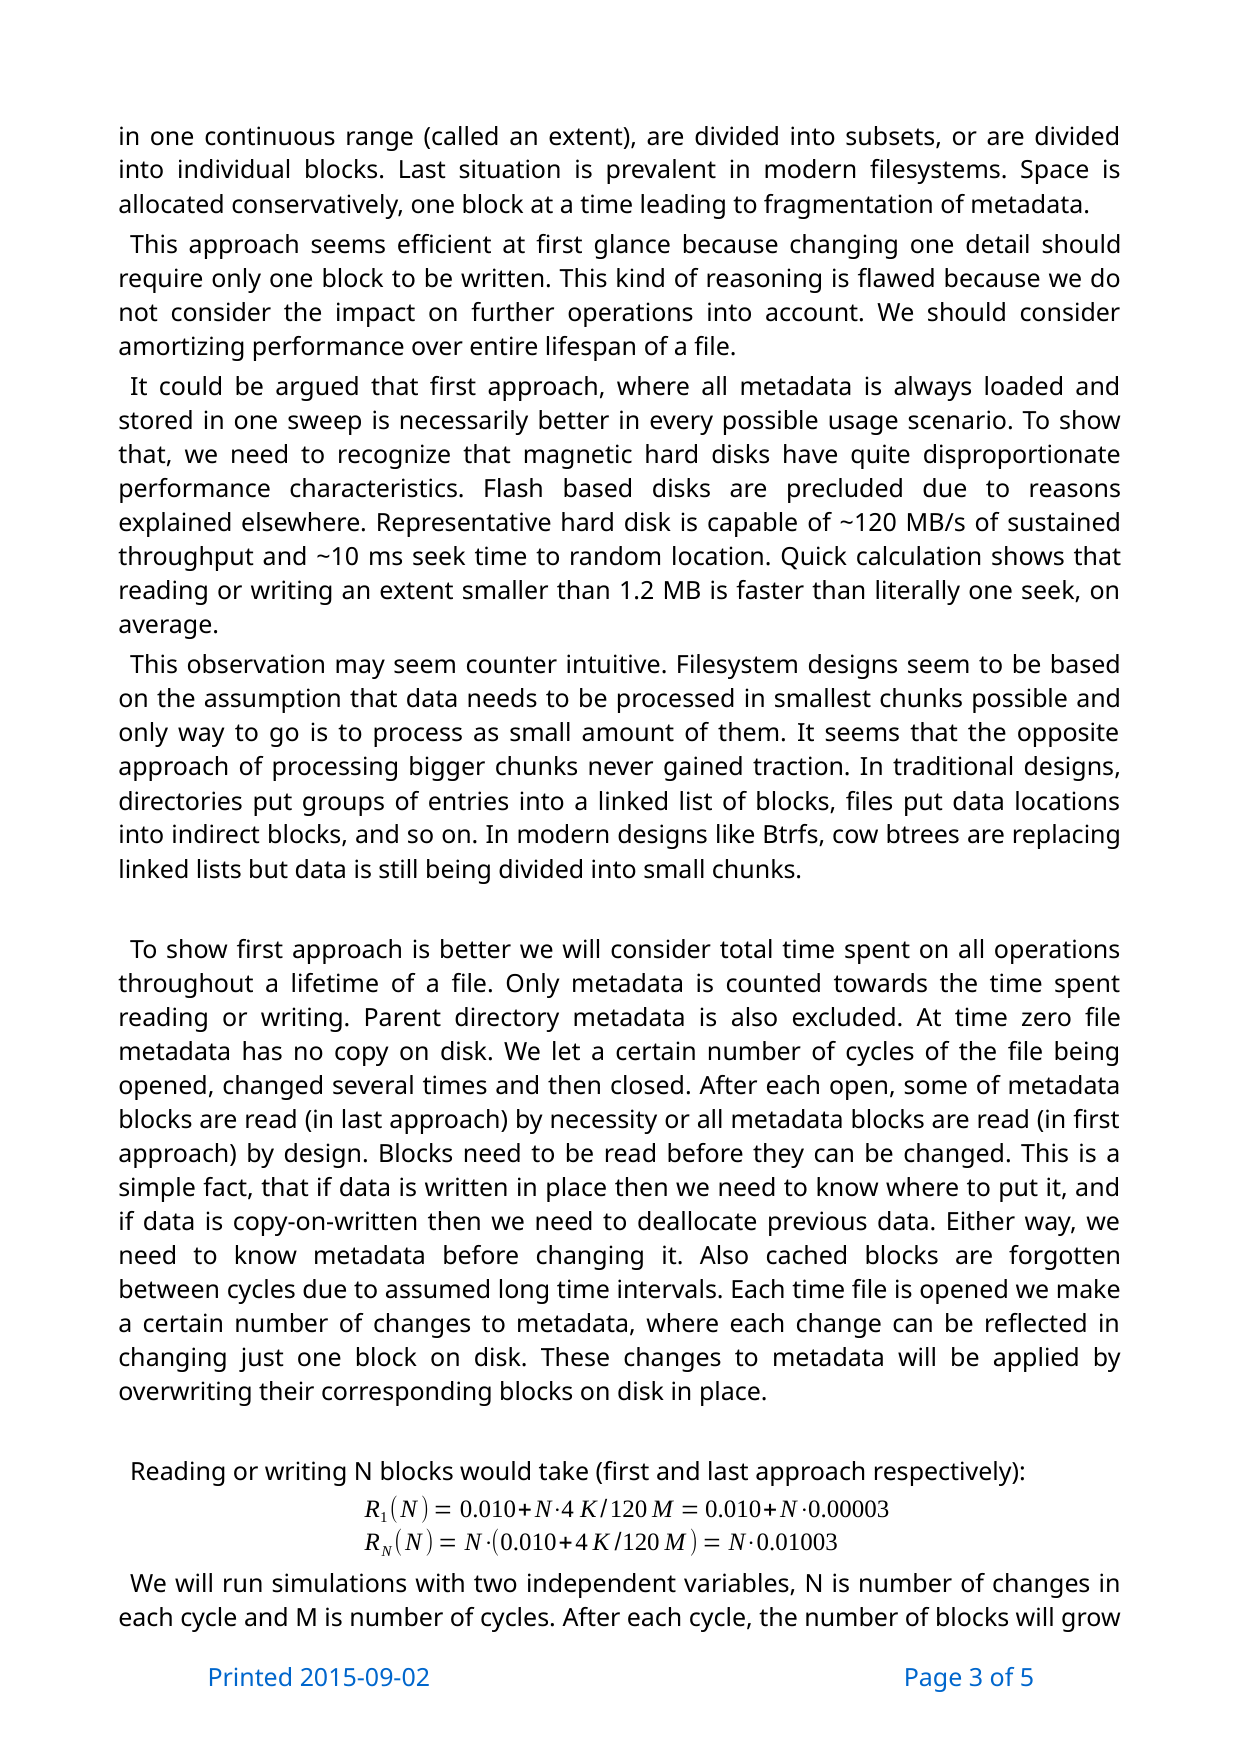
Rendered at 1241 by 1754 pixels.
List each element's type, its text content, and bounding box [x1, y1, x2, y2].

text This observation may seem counter intuitive. Filesystem designs seem to be based on the assumption that data needs to be processed in smallest chunks possible and only way to go is to process as small amount of them. It seems that the opposite approach of processing bigger chunks never gained traction. In traditional designs, directories put groups of entries into a linked list of blocks, files put data locations into indirect blocks, and so on. In modern designs like Btrfs, cow btrees are replacing linked lists but data is still being divided into small chunks. [118, 647, 1122, 885]
text It could be argued that first approach, where all metadata is always loaded and stored in one sweep is necessarily better in every possible usage scenario. To show that, we need to recognize that magnetic hard disks have quite disproportionate performance characteristics. Flash based disks are precluded due to reasons explained elsewhere. Representative hard disk is capable of ~120 MB/s of sustained throughput and ~10 ms seek time to random location. Quick calculation shows that reading or writing an extent smaller than 1.2 MB is faster than literally one seek, on average. [118, 368, 1122, 641]
text To show first approach is better we will consider total time spent on all operations throughout a lifetime of a file. Only metadata is counted towards the time spent reading or writing. Parent directory metadata is also excluded. At time zero file metadata has no copy on disk. We let a certain number of cycles of the file being opened, changed several times and then closed. After each open, some of metadata blocks are read (in last approach) by necessity or all metadata blocks are read (in first approach) by design. Blocks need to be read before they can be changed. This is a simple fact, that if data is written in place then we need to know where to put it, and if data is copy-on-written then we need to deallocate previous data. Either way, we need to know metadata before changing it. Also cached blocks are forgotten between cycles due to assumed long time intervals. Each time file is opened we make a certain number of changes to metadata, where each change can be reflected in changing just one block on disk. These changes to metadata will be applied by overwriting their corresponding blocks on disk in place. [118, 931, 1122, 1408]
text This approach seems efficient at first glance because changing one detail should require only one block to be written. This kind of reasoning is flawed because we do not consider the impact on further operations into account. We should consider amortizing performance over entire lifespan of a file. [118, 226, 1122, 362]
text We will run simulations with two independent variables, N is number of changes in each cycle and M is number of cycles. After each cycle, the number of blocks will grow [118, 1565, 1122, 1633]
text Reading or writing N blocks would take (first and last approach respectively): [118, 1454, 1122, 1488]
text in one continuous range (called an extent), are divided into subsets, or are divided into individual blocks. Last situation is prevalent in modern filesystems. Space is allocated conservatively, one block at a time leading to fragmentation of metadata. [118, 118, 1122, 220]
